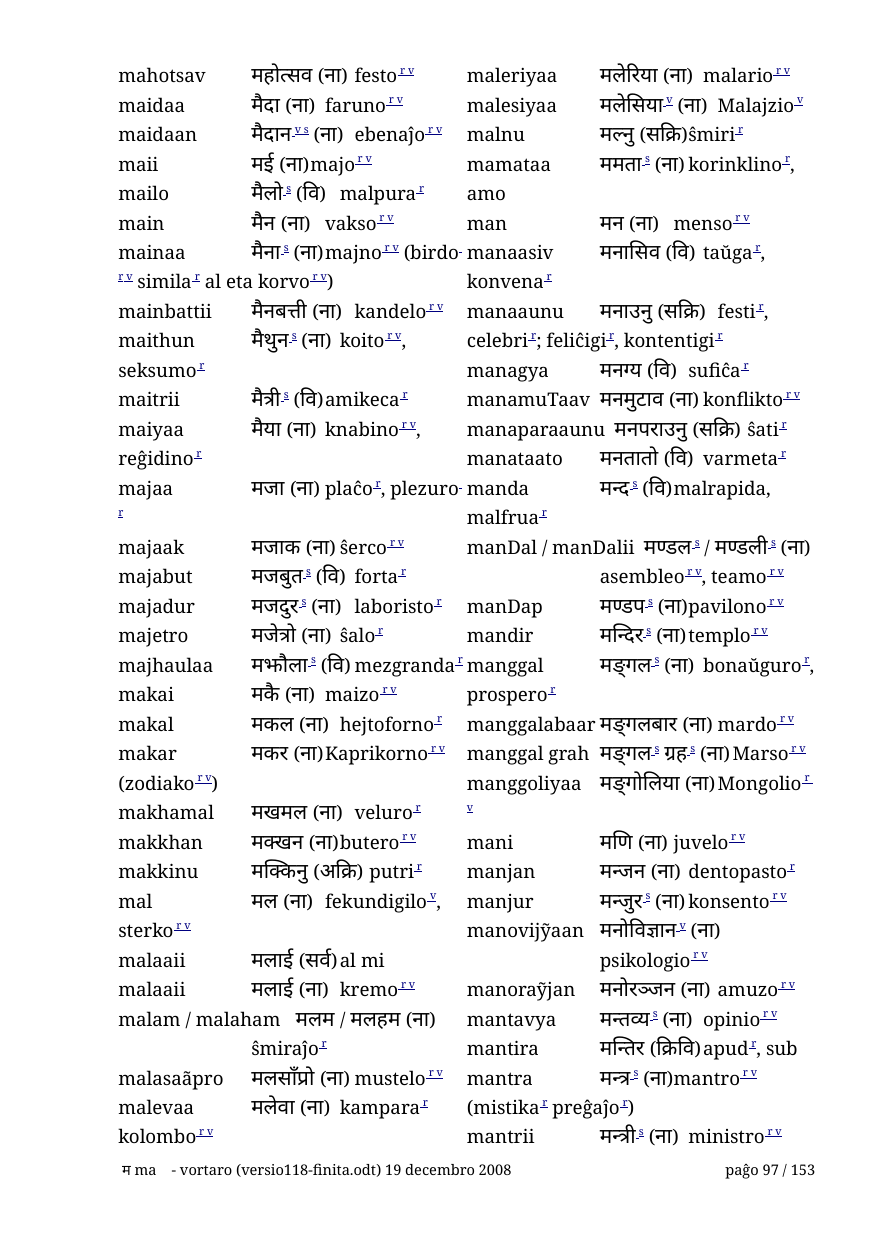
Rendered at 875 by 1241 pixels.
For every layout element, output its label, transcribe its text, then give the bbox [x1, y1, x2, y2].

text manggal मङ्गल s (ना) bonaŭguro r, prospero r [467, 649, 815, 708]
text manjan मन्जन (ना) dentopasto r [467, 855, 815, 884]
text malaaii मलाई (सर्व) al mi [118, 943, 467, 973]
text manovijỹaan मनोविज्ञान v (ना) psikologio r v [467, 914, 815, 973]
text mantra मन्त्र s (ना) mantro r v (mistika r preĝaĵo r) [467, 1061, 815, 1120]
text manamuTaav मनमुटाव (ना) konflikto r v [467, 383, 815, 413]
text malnu मल्नु (सक्रि) ŝmiri r [467, 118, 815, 147]
text mandir मन्दिर s (ना) templo r v [467, 619, 815, 649]
text mainaa मैना s (ना) majno r v (birdo r v simila r al eta korvo r v) [118, 236, 467, 295]
text maii मई (ना) majo r v [118, 147, 467, 177]
text mainbattii मैनबत्ती (ना) kandelo r v [118, 295, 467, 324]
text majhaulaa मझौला s (वि) mezgranda r [118, 649, 467, 678]
text man मन (ना) menso r v [467, 206, 815, 236]
text maidaan मैदान v s (ना) ebenaĵo r v [118, 118, 467, 147]
text malevaa मलेवा (ना) kampara r kolombo r v [118, 1091, 467, 1150]
text manaasiv मनासिव (वि) taŭga r, konvena r [467, 236, 815, 295]
text manda मन्द s (वि) malrapida, malfrua r [467, 472, 815, 531]
text malasaãpro मलसाँप्रो (ना) mustelo r v [118, 1061, 467, 1091]
text manggalabaar मङ्गलबार (ना) mardo r v [467, 708, 815, 737]
text majabut मजबुत s (वि) forta r [118, 560, 467, 590]
text mamataa ममता s (ना) korinklino r, amo [467, 147, 815, 206]
text mantira मन्तिर (क्रिवि) apud r, sub [467, 1032, 815, 1061]
text manggal grah मङ्गल s ग्रह s (ना) Marso r v [467, 737, 815, 767]
text managya मनग्य (वि) sufiĉa r [467, 354, 815, 383]
text malesiyaa मलेसिया v (ना) Malajzio v [467, 88, 815, 118]
text mal मल (ना) fekundigilo v, sterko r v [118, 884, 467, 943]
text makai मकै (ना) maizo r v [118, 678, 467, 708]
text maleriyaa मलेरिया (ना) malario r v [467, 59, 815, 88]
text makhamal मखमल (ना) veluro r [118, 796, 467, 826]
text mantavya मन्तव्य s (ना) opinio r v [467, 1002, 815, 1032]
text malaaii मलाई (ना) kremo r v [118, 973, 467, 1002]
text malam / malaham मलम / मलहम (ना) ŝmiraĵo r [118, 1002, 467, 1061]
text manoraỹjan मनोरञ्जन (ना) amuzo r v [467, 973, 815, 1002]
text makkinu मक्किनु (अक्रि) putri r [118, 855, 467, 884]
text mailo मैलो s (वि) malpura r [118, 177, 467, 206]
text majaa मजा (ना) plaĉo r, plezuro r [118, 472, 467, 531]
text majadur मजदुर s (ना) laboristo r [118, 590, 467, 619]
text makal मकल (ना) hejtoforno r [118, 708, 467, 737]
text manaparaaunu मनपराउनु (सक्रि) ŝati r [467, 413, 815, 442]
text manataato मनतातो (वि) varmeta r [467, 442, 815, 472]
text makkhan मक्खन (ना) butero r v [118, 826, 467, 855]
text maidaa मैदा (ना) faruno r v [118, 88, 467, 118]
text mani मणि (ना) juvelo r v [467, 826, 815, 855]
text maitrii मैत्री s (वि) amikeca r [118, 383, 467, 413]
text majetro मजेत्रो (ना) ŝalo r [118, 619, 467, 649]
text mantrii मन्त्री s (ना) ministro r v [467, 1120, 815, 1150]
text manDap मण्डप s (ना) pavilono r v [467, 590, 815, 619]
text main मैन (ना) vakso r v [118, 206, 467, 236]
text manaaunu मनाउनु (सक्रि) festi r, celebri r; feliĉigi r, kontentigi r [467, 295, 815, 354]
text manjur मन्जुर s (ना) konsento r v [467, 884, 815, 914]
text makar मकर (ना) Kaprikorno r v (zodiako r v) [118, 737, 467, 796]
text maiyaa मैया (ना) knabino r v, reĝidino r [118, 413, 467, 472]
text maithun मैथुन s (ना) koito r v, seksumo r [118, 324, 467, 383]
text manDal / manDalii मण्डल s / मण्डली s (ना) asembleo r v, teamo r v [467, 531, 815, 590]
text majaak मजाक (ना) ŝerco r v [118, 531, 467, 560]
text manggoliyaa मङ्गोलिया (ना) Mongolio r v [467, 767, 815, 826]
text mahotsav महोत्सव (ना) festo r v [118, 59, 467, 88]
